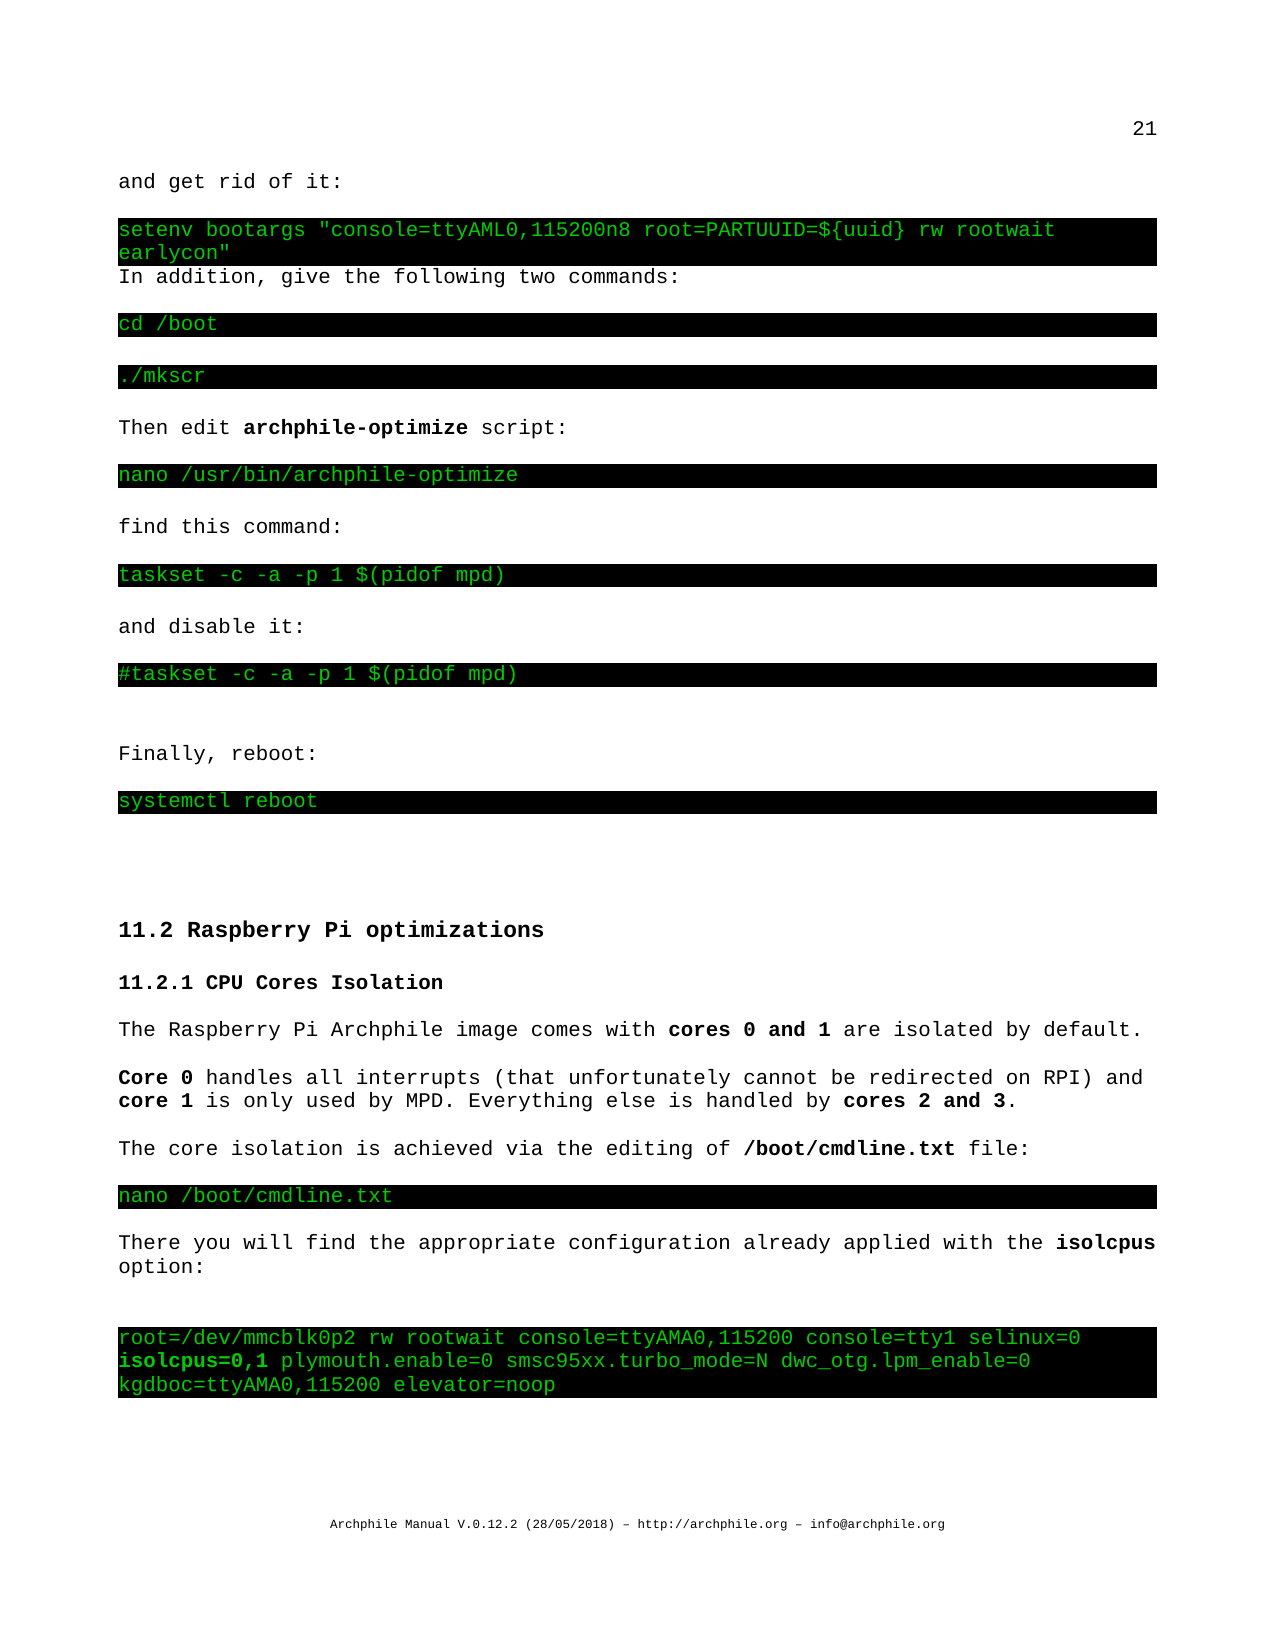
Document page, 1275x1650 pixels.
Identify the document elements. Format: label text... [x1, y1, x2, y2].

text and get rid of it: [118, 171, 1157, 195]
text The core isolation is achieved via the editing of /boot/cmdline.txt file: [118, 1138, 1157, 1161]
text systemctl reboot [118, 791, 1157, 814]
text The Raspberry Pi Archphile image comes with cores 0 and 1 are isolated by default. [118, 1019, 1157, 1043]
text ./mkscr [118, 365, 1157, 389]
text #taskset -c -a -p 1 $(pidof mpd) [118, 663, 1157, 687]
text taskset -c -a -p 1 $(pidof mpd) [118, 564, 1157, 587]
text Core 0 handles all interrupts (that unfortunately cannot be redirected on RPI) and core 1 is only used by MPD. Everything else is handled by cores 2 and 3. [118, 1067, 1157, 1114]
text There you will find the appropriate configuration already applied with the isolcpus option: [118, 1232, 1157, 1279]
text Then edit archphile-optimize script: [118, 417, 1157, 441]
text cd /boot [118, 313, 1157, 337]
text nano /usr/bin/archphile-optimize [118, 464, 1157, 488]
text 11.2 Raspberry Pi optimizations [118, 918, 1157, 944]
text Finally, reboot: [118, 743, 1157, 767]
text setenv bootargs "console=ttyAML0,115200n8 root=PARTUUID=${uuid} rw rootwait earlycon" [118, 218, 1157, 266]
text 11.2.1 CPU Cores Isolation [118, 972, 1157, 996]
text root=/dev/mmcblk0p2 rw rootwait console=ttyAMA0,115200 console=tty1 selinux=0 isolcpus=0,1 plymouth.enable=0 smsc95xx.turbo_mode=N dwc_otg.lpm_enable=0 kgdboc=ttyAMA0,115200 elevator=noop [118, 1327, 1157, 1398]
text nano /boot/cmdline.txt [118, 1185, 1157, 1209]
text find this command: [118, 516, 1157, 540]
text In addition, give the following two commands: [118, 266, 1157, 289]
text and disable it: [118, 616, 1157, 639]
